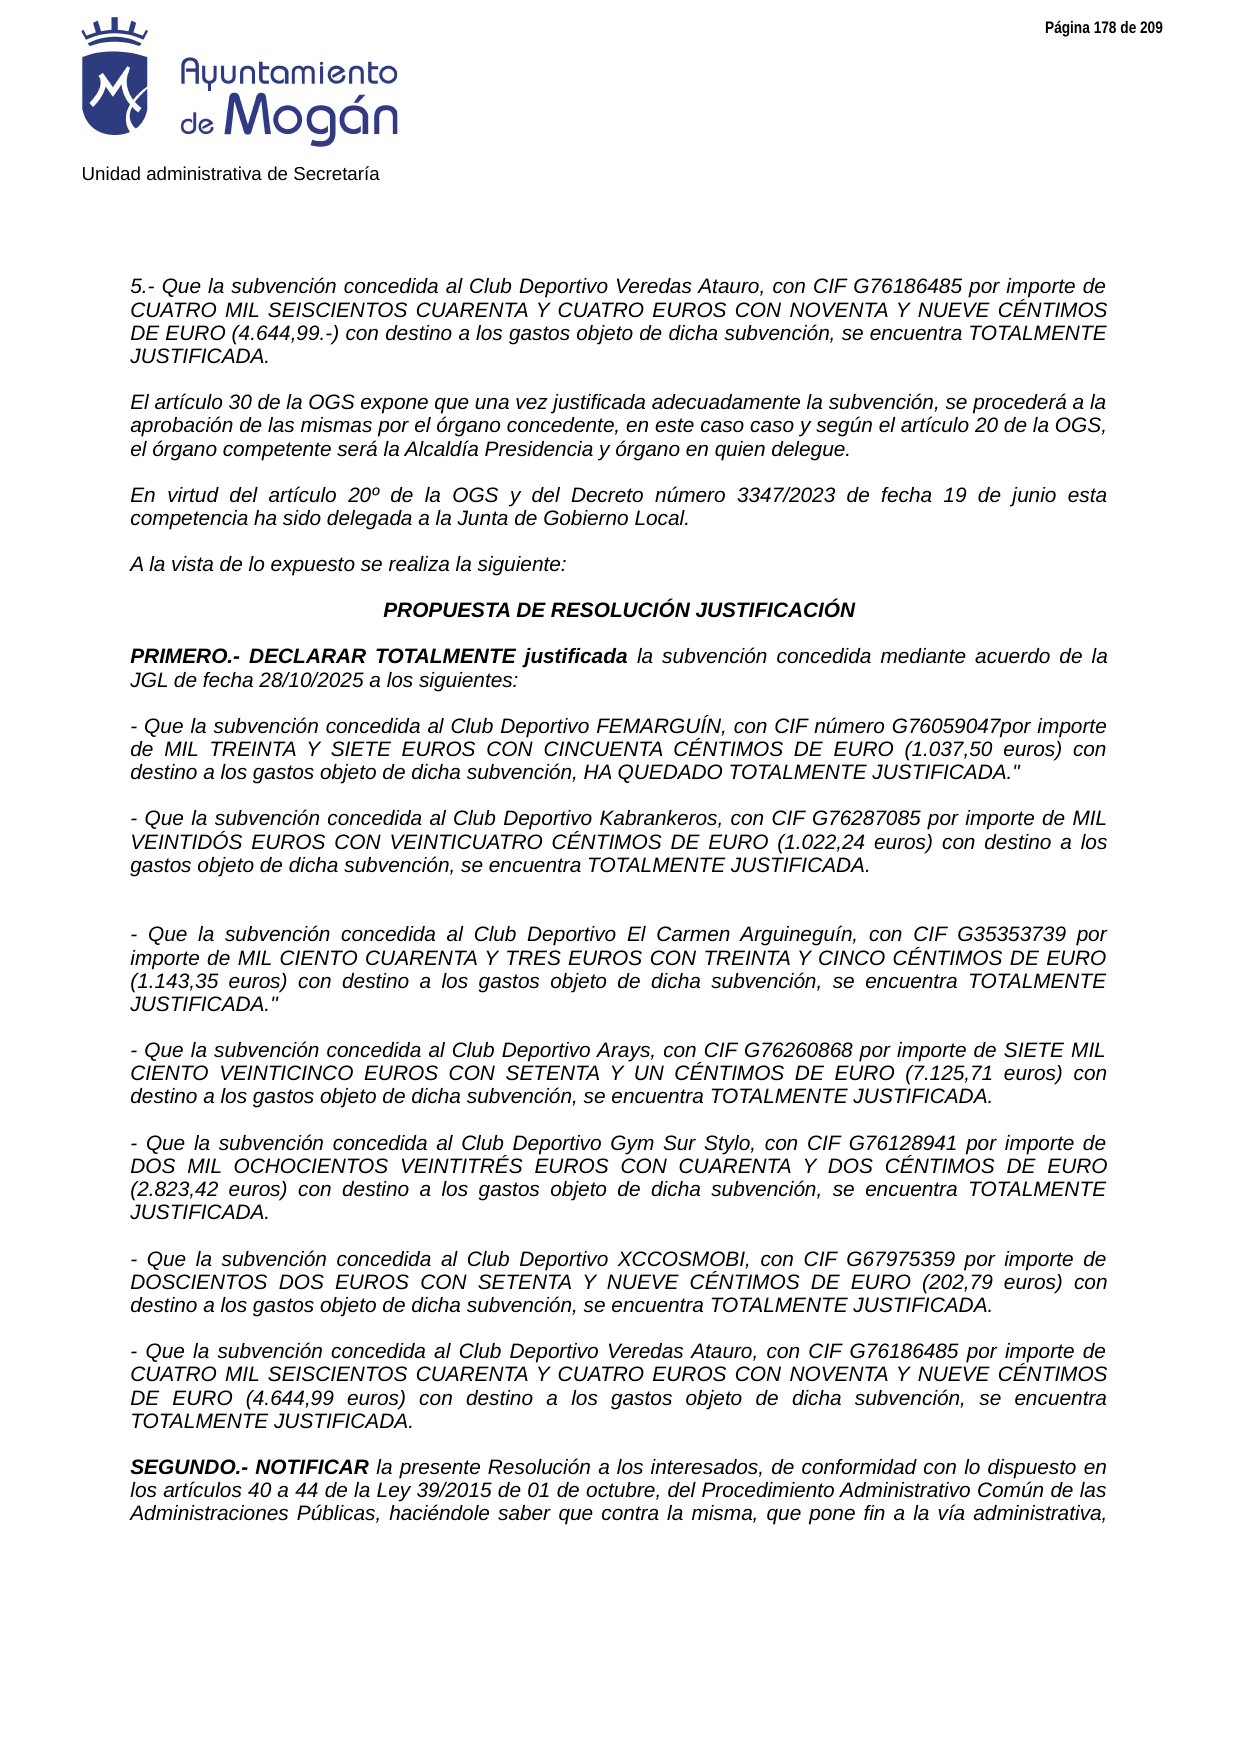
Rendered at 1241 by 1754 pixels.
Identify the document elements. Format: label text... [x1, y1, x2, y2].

text A la vista de lo expuesto se realiza la siguiente: [130, 553, 1110, 576]
picture [81, 17, 398, 153]
text SEGUNDO.- NOTIFICAR la presente Resolución a los interesados, de conformidad con lo dispuesto en los artículos 40 a 44 de la Ley 39/2015 de 01 de octubre, del Procedimiento Administrativo Común de las Administraciones Públicas, haciéndole saber que contra la misma, que pone fin a la vía administrativa, [130, 1456, 1110, 1525]
text - Que la subvención concedida al Club Deportivo Gym Sur Stylo, con CIF G76128941 por importe de DOS MIL OCHOCIENTOS VEINTITRÉS EUROS CON CUARENTA Y DOS CÉNTIMOS DE EURO (2.823,42 euros) con destino a los gastos objeto de dicha subvención, se encuentra TOTALMENTE JUSTIFICADA. [130, 1131, 1110, 1224]
text PROPUESTA DE RESOLUCIÓN JUSTIFICACIÓN [130, 599, 1110, 622]
text - Que la subvención concedida al Club Deportivo Arays, con CIF G76260868 por importe de SIETE MIL CIENTO VEINTICINCO EUROS CON SETENTA Y UN CÉNTIMOS DE EURO (7.125,71 euros) con destino a los gastos objeto de dicha subvención, se encuentra TOTALMENTE JUSTIFICADA. [130, 1039, 1110, 1108]
text - Que la subvención concedida al Club Deportivo Veredas Atauro, con CIF G76186485 por importe de CUATRO MIL SEISCIENTOS CUARENTA Y CUATRO EUROS CON NOVENTA Y NUEVE CÉNTIMOS DE EURO (4.644,99 euros) con destino a los gastos objeto de dicha subvención, se encuentra TOTALMENTE JUSTIFICADA. [130, 1340, 1110, 1433]
text En virtud del artículo 20º de la OGS y del Decreto número 3347/2023 de fecha 19 de junio esta competencia ha sido delegada a la Junta de Gobierno Local. [130, 483, 1110, 530]
text El artículo 30 de la OGS expone que una vez justificada adecuadamente la subvención, se procederá a la aprobación de las mismas por el órgano concedente, en este caso caso y según el artículo 20 de la OGS, el órgano competente será la Alcaldía Presidencia y órgano en quien delegue. [130, 391, 1110, 460]
text - Que la subvención concedida al Club Deportivo Kabrankeros, con CIF G76287085 por importe de MIL VEINTIDÓS EUROS CON VEINTICUATRO CÉNTIMOS DE EURO (1.022,24 euros) con destino a los gastos objeto de dicha subvención, se encuentra TOTALMENTE JUSTIFICADA. [130, 807, 1110, 877]
text - Que la subvención concedida al Club Deportivo FEMARGUÍN, con CIF número G76059047por importe de MIL TREINTA Y SIETE EUROS CON CINCUENTA CÉNTIMOS DE EURO (1.037,50 euros) con destino a los gastos objeto de dicha subvención, HA QUEDADO TOTALMENTE JUSTIFICADA." [130, 714, 1110, 784]
text - Que la subvención concedida al Club Deportivo El Carmen Arguineguín, con CIF G35353739 por importe de MIL CIENTO CUARENTA Y TRES EUROS CON TREINTA Y CINCO CÉNTIMOS DE EURO (1.143,35 euros) con destino a los gastos objeto de dicha subvención, se encuentra TOTALMENTE JUSTIFICADA." [130, 899, 1110, 1016]
text PRIMERO.- DECLARAR TOTALMENTE justificada la subvención concedida mediante acuerdo de la JGL de fecha 28/10/2025 a los siguientes: [130, 645, 1110, 691]
text - Que la subvención concedida al Club Deportivo XCCOSMOBI, con CIF G67975359 por importe de DOSCIENTOS DOS EUROS CON SETENTA Y NUEVE CÉNTIMOS DE EURO (202,79 euros) con destino a los gastos objeto de dicha subvención, se encuentra TOTALMENTE JUSTIFICADA. [130, 1247, 1110, 1317]
text 5.- Que la subvención concedida al Club Deportivo Veredas Atauro, con CIF G76186485 por importe de CUATRO MIL SEISCIENTOS CUARENTA Y CUATRO EUROS CON NOVENTA Y NUEVE CÉNTIMOS DE EURO (4.644,99.-) con destino a los gastos objeto de dicha subvención, se encuentra TOTALMENTE JUSTIFICADA. [130, 275, 1110, 368]
